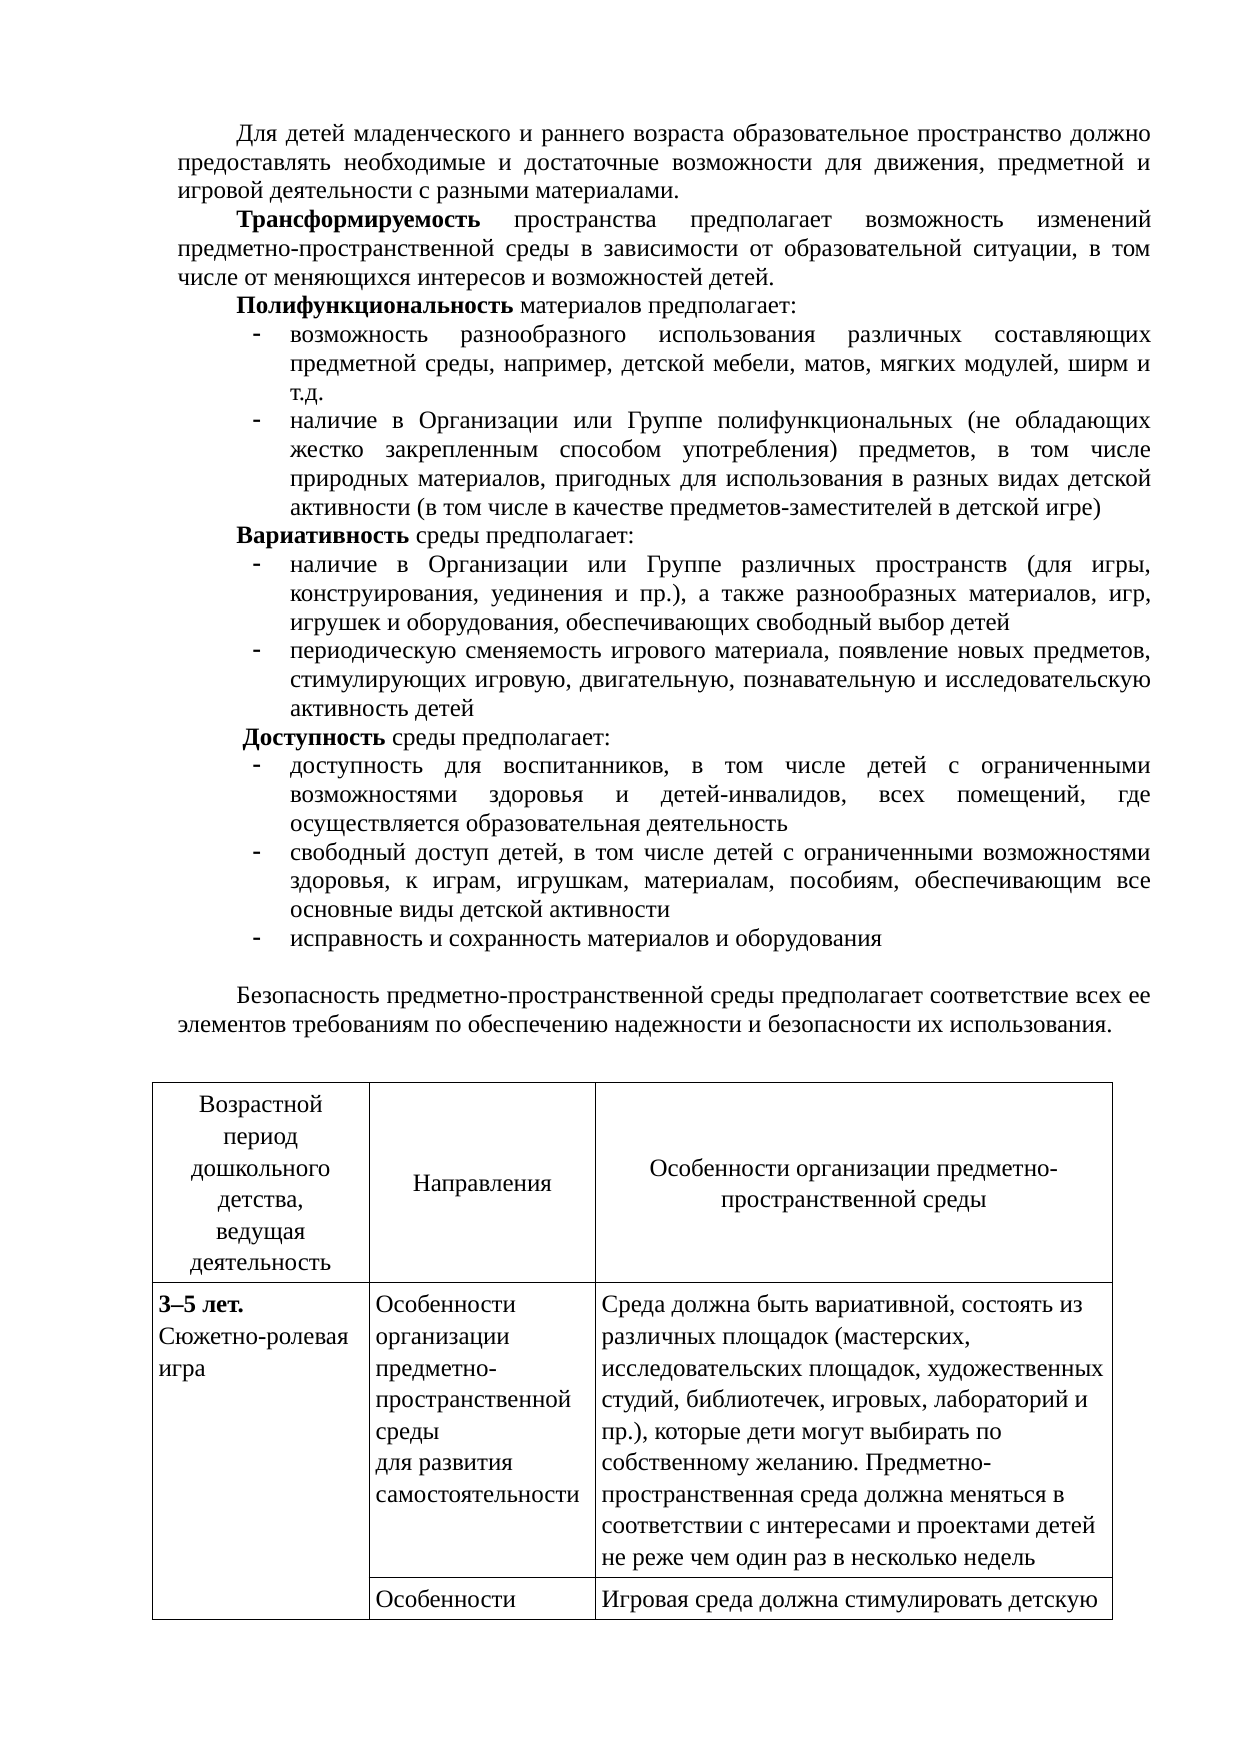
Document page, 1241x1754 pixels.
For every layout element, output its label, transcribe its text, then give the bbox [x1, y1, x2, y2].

table_cell Игровая среда должна стимулировать детскую [596, 1578, 1112, 1619]
list свободный доступ детей, в том числе детей с ограниченными возможностями здоровья, к играм, игрушкам, материалам, пособиям, обеспечивающим все основные виды детской активности [252, 837, 1152, 923]
list наличие в Организации или Группе различных пространств (для игры, конструирования, уединения и пр.), а также разнообразных материалов, игр, игрушек и оборудования, обеспечивающих свободный выбор детей [252, 549, 1152, 636]
list доступность для воспитанников, в том числе детей с ограниченными возможностями здоровья и детей-инвалидов, всех помещений, где осуществляется образовательная деятельность [252, 751, 1152, 837]
text Для детей младенческого и раннего возраста образовательное пространство должно предоставлять необходимые и достаточные возможности для движения, предметной и игровой деятельности с разными материалами. [177, 118, 1152, 204]
list исправность и сохранность материалов и оборудования [252, 923, 1152, 952]
list периодическую сменяемость игрового материала, появление новых предметов, стимулирующих игровую, двигательную, познавательную и исследовательскую активность детей [252, 636, 1152, 722]
text Вариативность среды предполагает: [177, 521, 1152, 549]
table_cell Особенности [370, 1578, 595, 1619]
text Полифункциональность материалов предполагает: [177, 291, 1152, 319]
table_cell 3–5 лет. Сюжетно-ролевая игра [153, 1283, 369, 1619]
table_cell Среда должна быть вариативной, состоять из различных площадок (мастерских, исследовательских площадок, художественных студий, библиотечек, игровых, лабораторий и пр.), которые дети могут выбирать по собственному желанию. Предметно-пространственная среда должна меняться в соответствии с интересами и проектами детей не реже чем один раз в несколько недель [596, 1283, 1112, 1577]
text Доступность среды предполагает: [236, 722, 1152, 751]
table_header Особенности организации предметно-пространственной среды [596, 1083, 1112, 1282]
list возможность разнообразного использования различных составляющих предметной среды, например, детской мебели, матов, мягких модулей, ширм и т.д. [252, 319, 1152, 406]
table_cell Особенности организации предметно-пространственной среды для развития самостоятельности [370, 1283, 595, 1577]
text Безопасность предметно-пространственной среды предполагает соответствие всех ее элементов требованиям по обеспечению надежности и безопасности их использования. [177, 981, 1152, 1038]
list наличие в Организации или Группе полифункциональных (не обладающих жестко закрепленным способом употребления) предметов, в том числе природных материалов, пригодных для использования в разных видах детской активности (в том числе в качестве предметов-заместителей в детской игре) [252, 406, 1152, 521]
table_header Направления [370, 1083, 595, 1282]
table_header Возрастной период дошкольного детства, ведущая деятельность [153, 1083, 369, 1282]
text Трансформируемость пространства предполагает возможность изменений предметно-пространственной среды в зависимости от образовательной ситуации, в том числе от меняющихся интересов и возможностей детей. [177, 204, 1152, 291]
